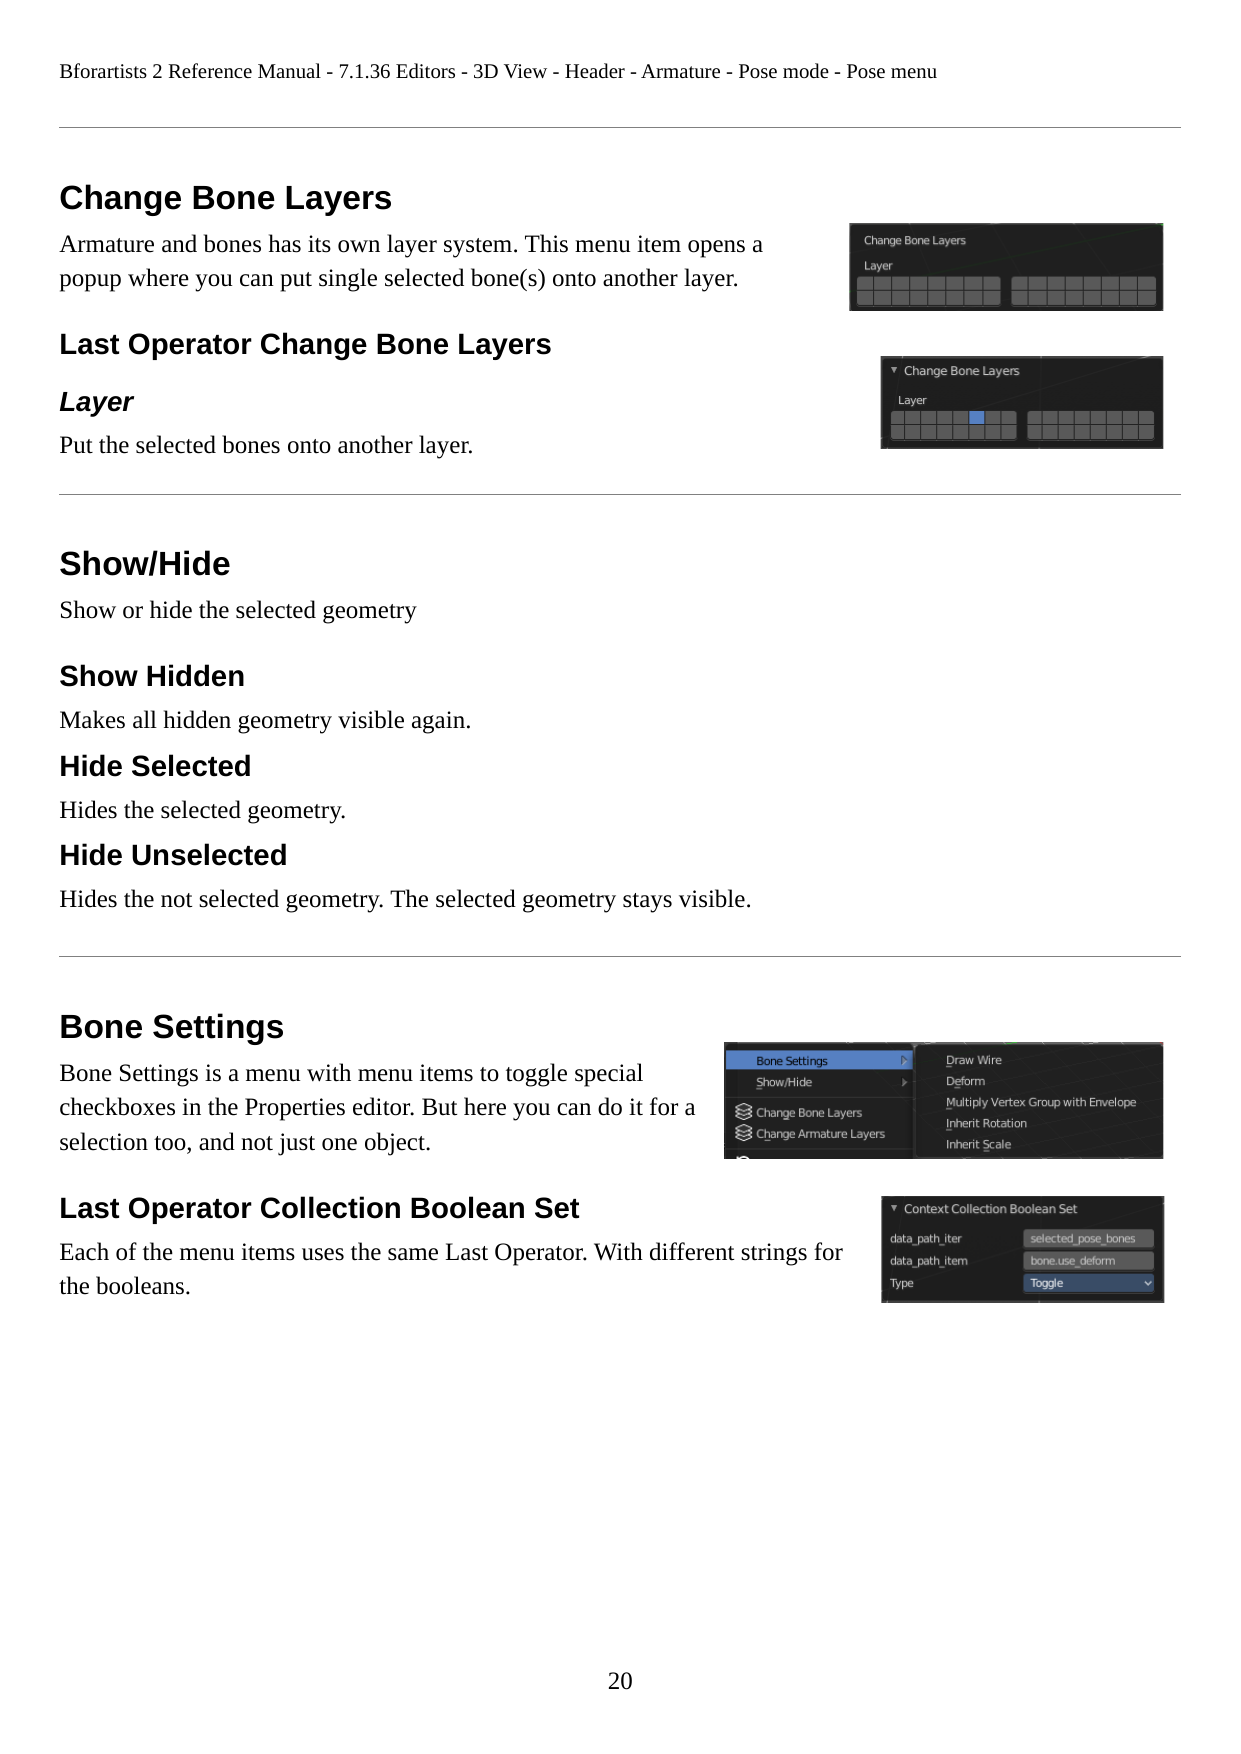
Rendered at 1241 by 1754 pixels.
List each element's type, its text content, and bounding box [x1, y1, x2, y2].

subtitle Hide Selected [59, 748, 1181, 782]
subtitle Hide Unselected [59, 838, 1181, 872]
subtitle Change Bone Layers [59, 178, 1181, 216]
text Each of the menu items uses the same Last Operator. With different strings for the booleans. [59, 1237, 881, 1300]
text Bone Settings is a menu with menu items to toggle special checkboxes in the Properties editor. But here you can do it for a selection too, and not just one object. [59, 1058, 724, 1156]
text Armature and bones has its own layer system. This menu item opens a popup where you can put single selected bone(s) onto another layer. [59, 229, 849, 292]
text Hides the not selected geometry. The selected geometry stays visible. [59, 884, 1181, 913]
text Show or hide the selected geometry [59, 595, 1181, 624]
picture [880, 356, 1164, 449]
subtitle Show Hidden [59, 659, 1181, 693]
picture [849, 223, 1164, 311]
subtitle Last Operator Change Bone Layers [59, 327, 1181, 361]
picture [881, 1196, 1165, 1303]
subtitle Show/Hide [59, 544, 1181, 583]
subtitle Last Operator Collection Boolean Set [59, 1191, 1181, 1224]
subtitle Bone Settings [59, 1007, 1181, 1045]
subtitle Layer [59, 386, 880, 417]
text Makes all hidden geometry visible again. [59, 705, 1181, 734]
picture [724, 1042, 1164, 1159]
text Hides the selected geometry. [59, 795, 1181, 823]
text Put the selected bones onto another layer. [59, 430, 1181, 459]
subtitle [1164, 386, 1181, 417]
